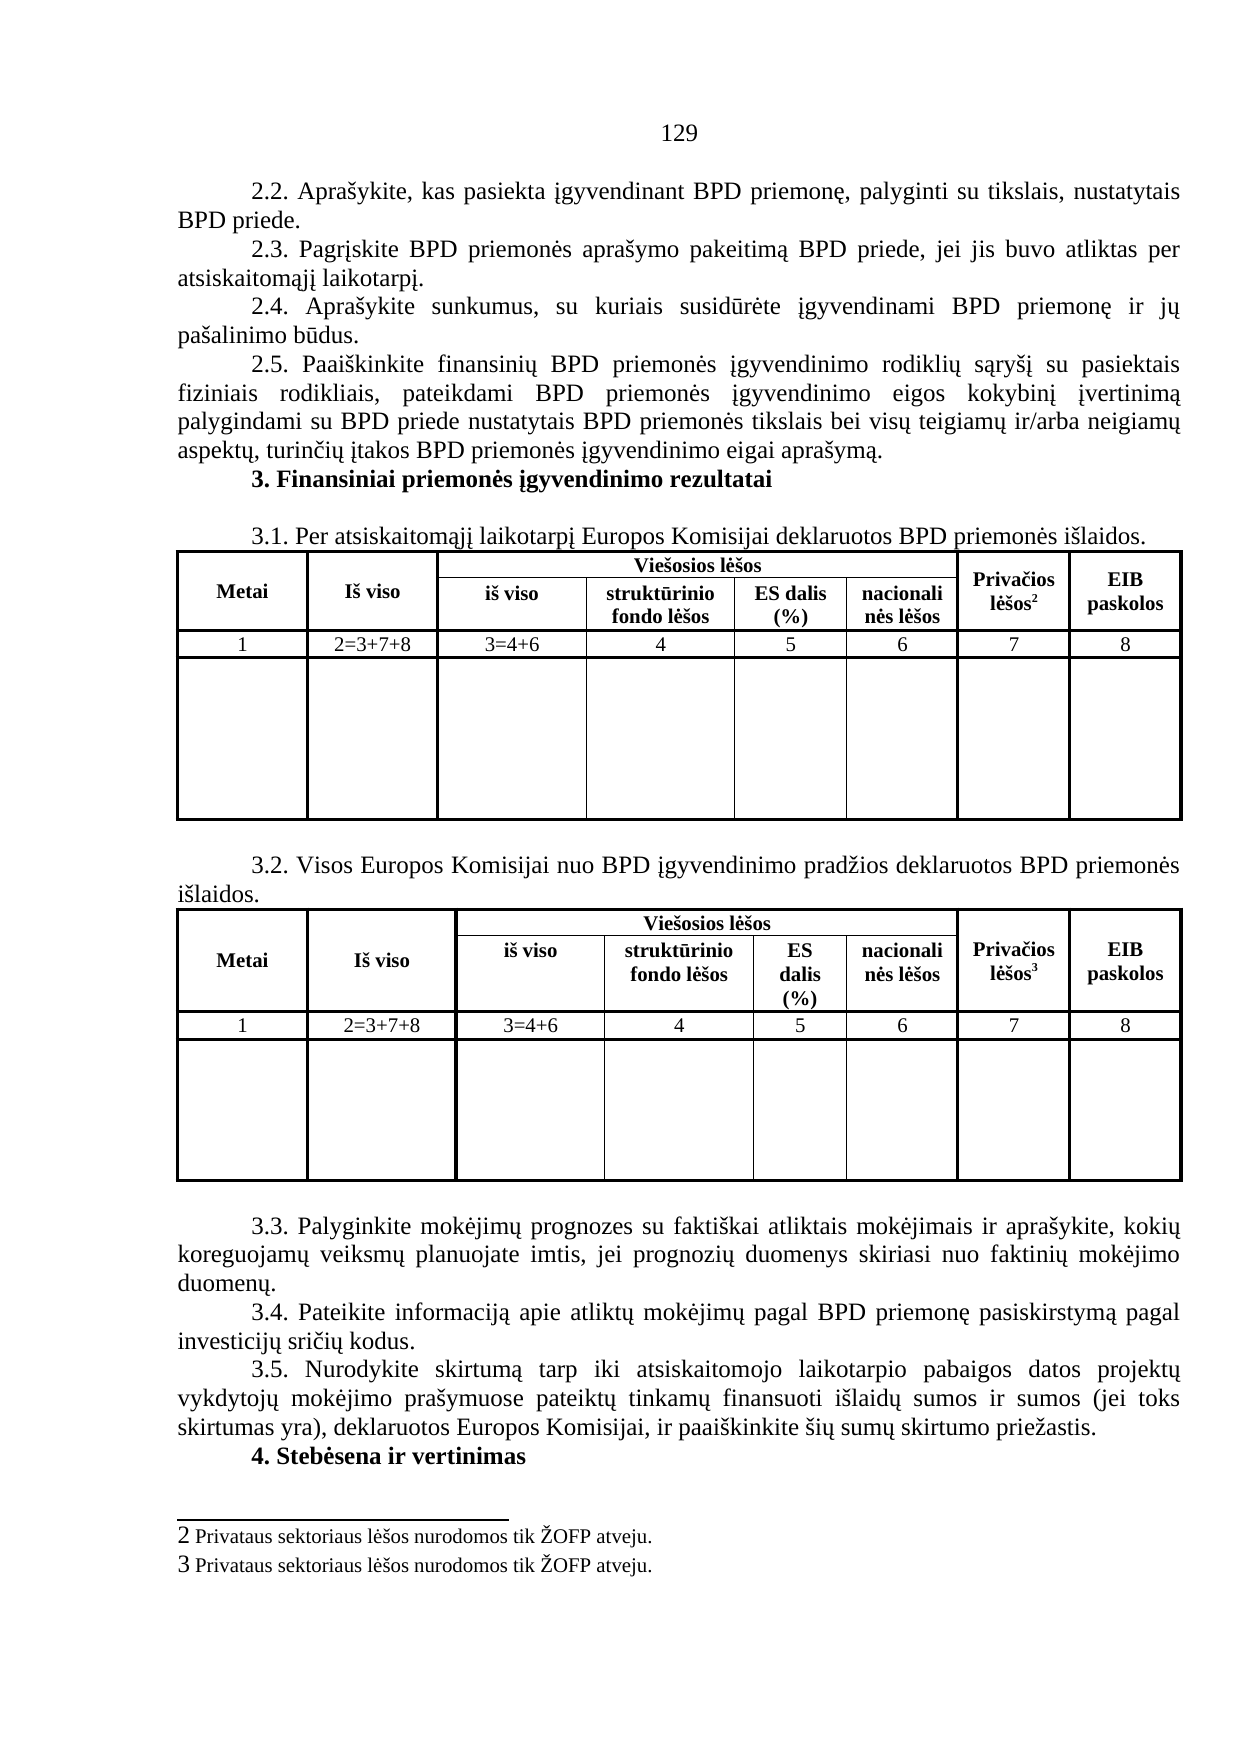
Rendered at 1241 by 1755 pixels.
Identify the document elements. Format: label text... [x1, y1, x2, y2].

table_cell 6 [847, 632, 956, 656]
table_cell 1 [179, 632, 306, 656]
table_cell struktūrinio fondo lėšos [587, 578, 734, 628]
table_cell 4 [605, 1013, 753, 1037]
table_cell [605, 1041, 753, 1179]
text 2.3. Pagrįskite BPD priemonės aprašymo pakeitimą BPD priede, jei jis buvo atliktas per atsiskaitomąjį laikotarpį. [177, 234, 1181, 291]
table_cell [1071, 659, 1179, 818]
table_header Viešosios lėšos [458, 911, 956, 935]
table_cell struktūrinio fondo lėšos [605, 936, 753, 1010]
table_cell 3=4+6 [458, 1013, 604, 1037]
table_cell [587, 659, 734, 818]
table_header Privačios lėšos [959, 553, 1068, 628]
table_cell [179, 659, 306, 818]
table_cell [309, 659, 436, 818]
table_cell 3=4+6 [439, 632, 586, 656]
table_cell [959, 1041, 1068, 1179]
table_cell 4 [587, 632, 734, 656]
table_header Privačios lėšos [959, 911, 1068, 1010]
table_header Iš viso [309, 553, 436, 628]
text 2.4. Aprašykite sunkumus, su kuriais susidūrėte įgyvendinami BPD priemonę ir jų pašalinimo būdus. [177, 291, 1181, 349]
table_cell nacionalinės lėšos [847, 936, 956, 1010]
table_cell 7 [959, 1013, 1068, 1037]
table_cell 7 [959, 632, 1068, 656]
table_cell [847, 1041, 956, 1179]
table_cell [735, 659, 846, 818]
table_header EIB paskolos [1071, 553, 1179, 628]
text 3.3. Palyginkite mokėjimų prognozes su faktiškai atliktais mokėjimais ir aprašykite, kokių koreguojamų veiksmų planuojate imtis, jei prognozių duomenys skiriasi nuo faktinių mokėjimo duomenų. [177, 1211, 1181, 1297]
table_cell nacionalinės lėšos [847, 578, 956, 628]
table_cell iš viso [439, 578, 586, 628]
table_cell 8 [1071, 632, 1179, 656]
text 3.2. Visos Europos Komisijai nuo BPD įgyvendinimo pradžios deklaruotos BPD priemonės išlaidos. [177, 850, 1181, 908]
table_cell [1071, 1041, 1179, 1179]
text 2.5. Paaiškinkite finansinių BPD priemonės įgyvendinimo rodiklių sąryšį su pasiektais fiziniais rodikliais, pateikdami BPD priemonės įgyvendinimo eigos kokybinį įvertinimą palygindami su BPD priede nustatytais BPD priemonės tikslais bei visų teigiamų ir/arba neigiamų aspektų, turinčių įtakos BPD priemonės įgyvendinimo eigai aprašymą. [177, 349, 1181, 464]
table_header Metai [179, 553, 306, 628]
table_cell 5 [754, 1013, 846, 1037]
table_cell [309, 1041, 454, 1179]
table_cell 2=3+7+8 [309, 1013, 454, 1037]
table_cell iš viso [458, 936, 604, 1010]
text 2.2. Aprašykite, kas pasiekta įgyvendinant BPD priemonę, palyginti su tikslais, nustatytais BPD priede. [177, 176, 1181, 234]
table_cell 2=3+7+8 [309, 632, 436, 656]
table_cell [458, 1041, 604, 1179]
text 3.4. Pateikite informaciją apie atliktų mokėjimų pagal BPD priemonę pasiskirstymą pagal investicijų sričių kodus. [177, 1297, 1181, 1354]
table_header EIB paskolos [1071, 911, 1179, 1010]
text 3. Finansiniai priemonės įgyvendinimo rezultatai [177, 464, 1181, 493]
table_cell 1 [179, 1013, 306, 1037]
table_header Metai [179, 911, 306, 1010]
table_header Iš viso [309, 911, 454, 1010]
table_cell [179, 1041, 306, 1179]
text 3.5. Nurodykite skirtumą tarp iki atsiskaitomojo laikotarpio pabaigos datos projektų vykdytojų mokėjimo prašymuose pateiktų tinkamų finansuoti išlaidų sumos ir sumos (jei toks skirtumas yra), deklaruotos Europos Komisijai, ir paaiškinkite šių sumų skirtumo priežastis. [177, 1354, 1181, 1441]
table_cell [959, 659, 1068, 818]
table_cell [439, 659, 586, 818]
table_cell [847, 659, 956, 818]
table_cell ES dalis (%) [735, 578, 846, 628]
table_cell 6 [847, 1013, 956, 1037]
text 4. Stebėsena ir vertinimas [177, 1441, 1181, 1469]
text 3.1. Per atsiskaitomąjį laikotarpį Europos Komisijai deklaruotos BPD priemonės išlaidos. [177, 521, 1181, 550]
table_cell 5 [735, 632, 846, 656]
table_header Viešosios lėšos [439, 553, 956, 577]
table_cell 8 [1071, 1013, 1179, 1037]
table_cell ES dalis (%) [754, 936, 846, 1010]
table_cell [754, 1041, 846, 1179]
